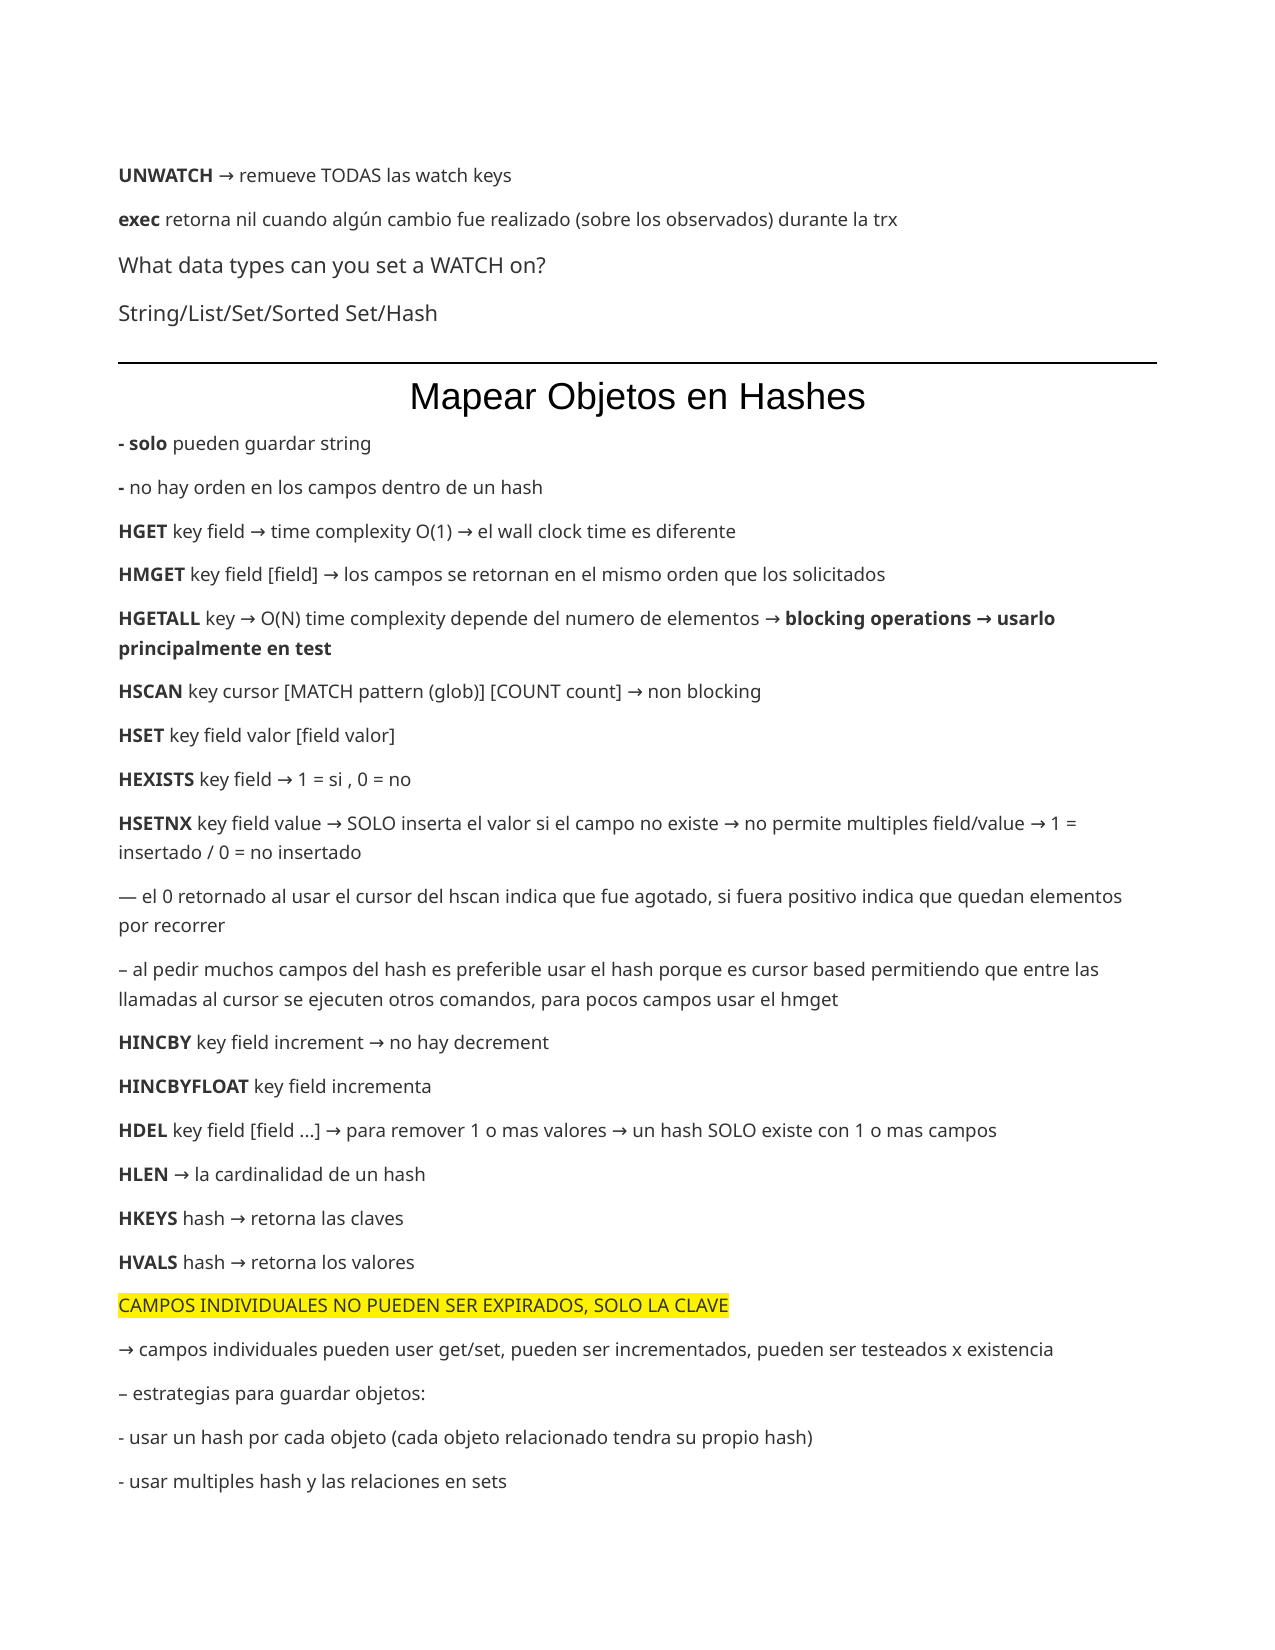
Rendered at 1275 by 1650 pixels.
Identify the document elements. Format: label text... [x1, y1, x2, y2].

text HEXISTS key field → 1 = si , 0 = no [118, 766, 1157, 792]
text HINCBYFLOAT key field incrementa [118, 1073, 1157, 1099]
text HLEN → la cardinalidad de un hash [118, 1161, 1157, 1187]
text – estrategias para guardar objetos: [118, 1381, 1157, 1406]
text - usar multiples hash y las relaciones en sets [118, 1468, 1157, 1494]
text – al pedir muchos campos del hash es preferible usar el hash porque es cursor based permitiendo que entre las llamadas al cursor se ejecuten otros comandos, para pocos campos usar el hmget [118, 957, 1157, 1011]
text exec retorna nil cuando algún cambio fue realizado (sobre los observados) durante la trx [118, 206, 1157, 231]
text HSET key field valor [field valor] [118, 723, 1157, 748]
text CAMPOS INDIVIDUALES NO PUEDEN SER EXPIRADOS, SOLO LA CLAVE [118, 1293, 1157, 1318]
text HKEYS hash → retorna las claves [118, 1205, 1157, 1231]
text - usar un hash por cada objeto (cada objeto relacionado tendra su propio hash) [118, 1424, 1157, 1450]
text HGET key field → time complexity O(1) → el wall clock time es diferente [118, 518, 1157, 543]
text - no hay orden en los campos dentro de un hash [118, 474, 1157, 499]
text HVALS hash → retorna los valores [118, 1249, 1157, 1274]
text HGETALL key → O(N) time complexity depende del numero de elementos → blocking operations → usarlo principalmente en test [118, 606, 1157, 660]
text HSCAN key cursor [MATCH pattern (glob)] [COUNT count] → non blocking [118, 679, 1157, 704]
text What data types can you set a WATCH on? [118, 250, 1157, 279]
text — el 0 retornado al usar el cursor del hscan indica que fue agotado, si fuera positivo indica que quedan elementos por recorrer [118, 883, 1157, 938]
text UNWATCH → remueve TODAS las watch keys [118, 162, 1157, 187]
text HDEL key field [field ...] → para remover 1 o mas valores → un hash SOLO existe con 1 o mas campos [118, 1117, 1157, 1143]
subtitle Mapear Objetos en Hashes [118, 374, 1157, 418]
text HSETNX key field value → SOLO inserta el valor si el campo no existe → no permite multiples field/value → 1 = insertado / 0 = no insertado [118, 810, 1157, 865]
text - solo pueden guardar string [118, 430, 1157, 456]
text HMGET key field [field] → los campos se retornan en el mismo orden que los solicitados [118, 562, 1157, 587]
text → campos individuales pueden user get/set, pueden ser incrementados, pueden ser testeados x existencia [118, 1337, 1157, 1362]
text HINCBY key field increment → no hay decrement [118, 1030, 1157, 1055]
text String/List/Set/Sorted Set/Hash [118, 298, 1157, 328]
